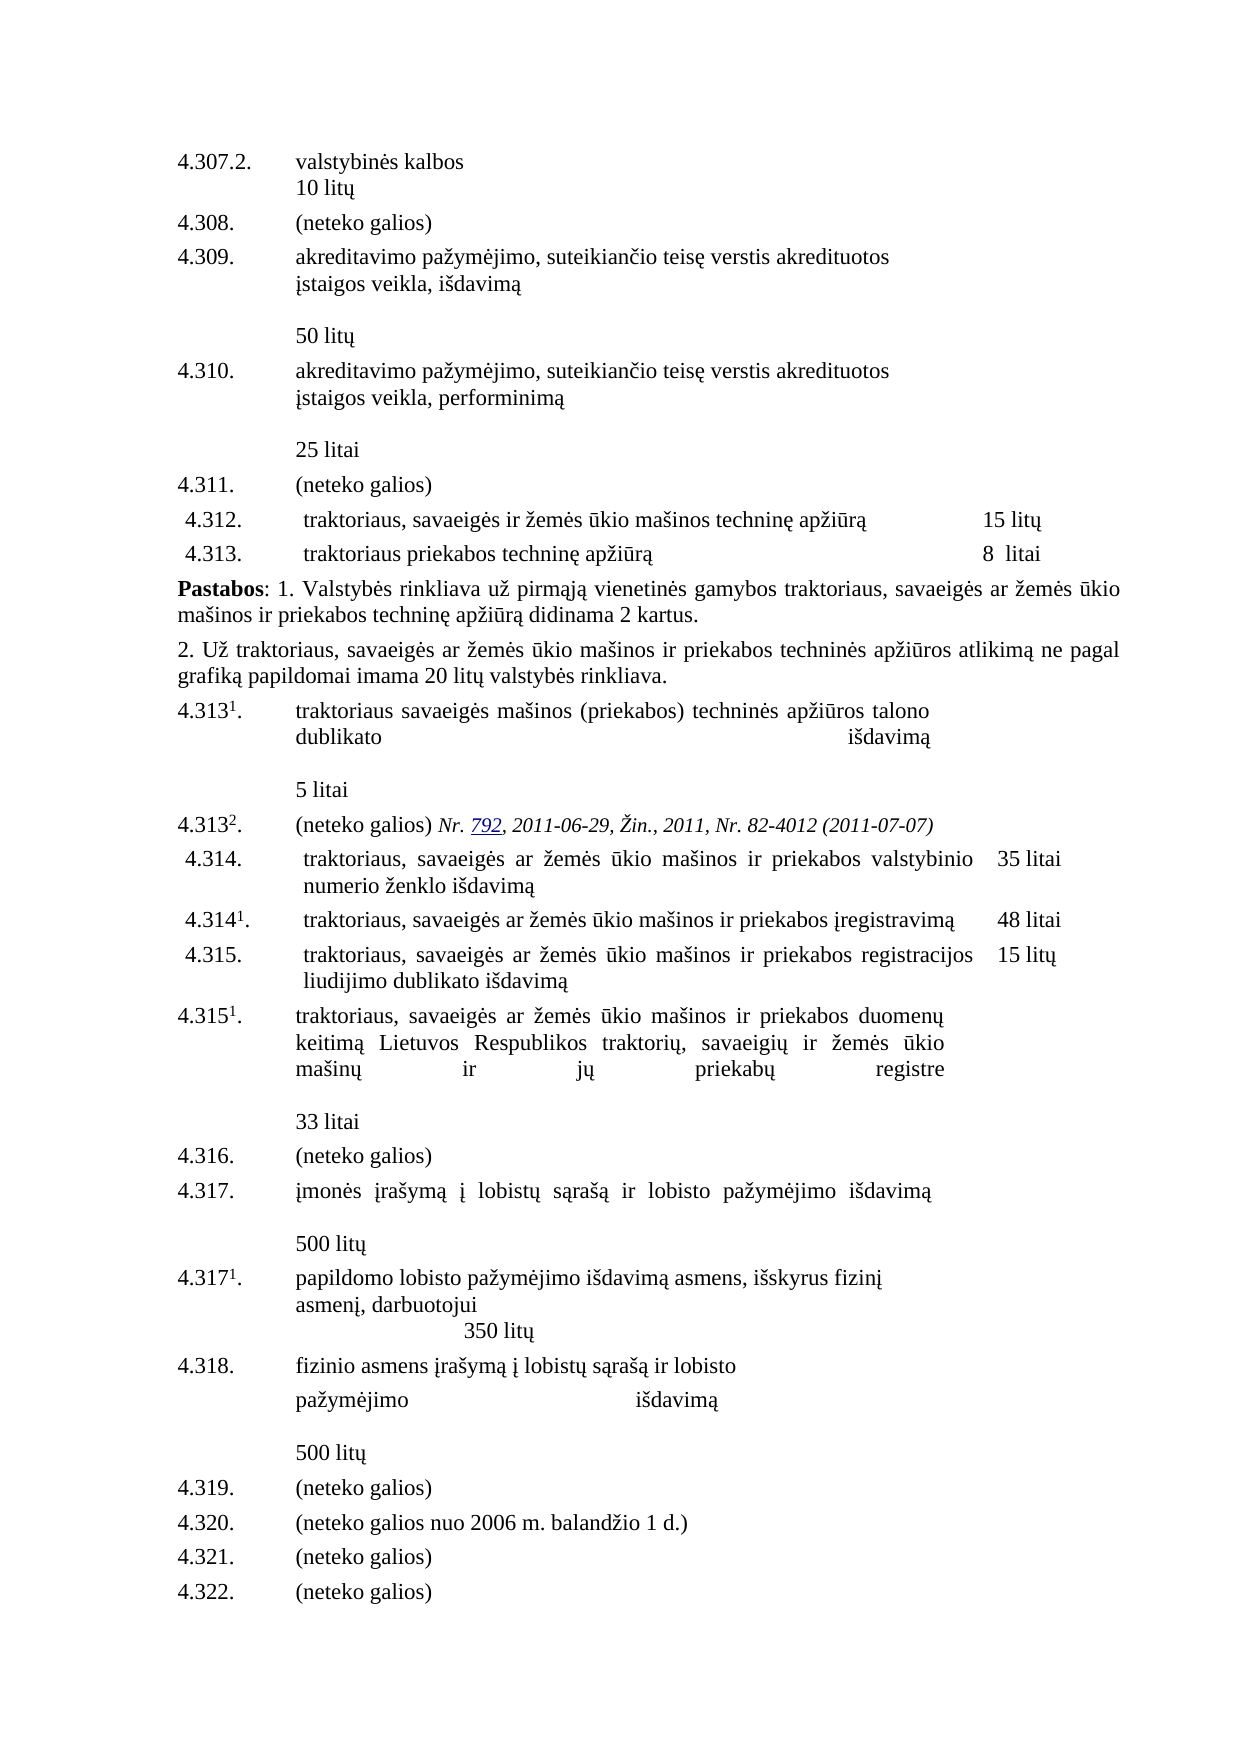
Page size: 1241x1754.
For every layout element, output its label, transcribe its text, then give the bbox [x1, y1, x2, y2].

text 4.310. akreditavimo pažymėjimo, suteikiančio teisę verstis akredituotos įstaigos veikla, performinimą 25 litai [177, 357, 945, 463]
table_cell traktoriaus priekabos techninę apžiūrą [292, 540, 971, 575]
text 4.322. (neteko galios) [177, 1578, 945, 1604]
table_cell traktoriaus, savaeigės ar žemės ūkio mašinos ir priekabos registracijos liudijimo dublikato išdavimą [292, 941, 986, 1002]
text 4.3131. traktoriaus savaeigės mašinos (priekabos) techninės apžiūros talono dublikato išdavimą 5 litai [177, 697, 930, 802]
text 4.307.2. valstybinės kalbos 10 litų [177, 148, 945, 200]
table_header 35 litai [986, 846, 1144, 907]
text 4.319. (neteko galios) [177, 1474, 945, 1500]
table_cell 4.313. [174, 540, 292, 575]
table_cell traktoriaus, savaeigės ar žemės ūkio mašinos ir priekabos įregistravimą [292, 907, 986, 941]
text 2. Už traktoriaus, savaeigės ar žemės ūkio mašinos ir priekabos techninės apžiūros atlikimą ne pagal grafiką papildomai imama 20 litų valstybės rinkliava. [177, 636, 1122, 689]
table_cell 48 litai [986, 907, 1144, 941]
table_cell 8 litai [971, 540, 1144, 575]
text 4.320. (neteko galios nuo 2006 m. balandžio 1 d.) [177, 1509, 945, 1535]
table_cell 4.3141. [174, 907, 292, 941]
text 4.308. (neteko galios) [177, 209, 945, 235]
text 4.3171. papildomo lobisto pažymėjimo išdavimą asmens, išskyrus fizinį asmenį, darbuotojui 350 litų [177, 1264, 930, 1343]
text Pastabos: 1. Valstybės rinkliava už pirmąją vienetinės gamybos traktoriaus, savaeigės ar žemės ūkio mašinos ir priekabos techninę apžiūrą didinama 2 kartus. [177, 575, 1122, 628]
text 4.3132. (neteko galios) Nr. 792, 2011-06-29, Žin., 2011, Nr. 82-4012 (2011-07-07) [177, 811, 1122, 837]
text 4.311. (neteko galios) [177, 471, 945, 497]
table_header 4.314. [174, 846, 292, 907]
text 4.316. (neteko galios) [177, 1142, 945, 1169]
table_cell 4.315. [174, 941, 292, 1002]
text 4.3151. traktoriaus, savaeigės ar žemės ūkio mašinos ir priekabos duomenų keitimą Lietuvos Respublikos traktorių, savaeigių ir žemės ūkio mašinų ir jų priekabų registre 33 litai [177, 1002, 945, 1134]
text 4.317. įmonės įrašymą į lobistų sąrašą ir lobisto pažymėjimo išdavimą 500 litų [177, 1177, 945, 1256]
table_header traktoriaus, savaeigės ir žemės ūkio mašinos techninę apžiūrą [292, 506, 971, 540]
text pažymėjimo išdavimą 500 litų [177, 1387, 945, 1466]
table_header 15 litų [971, 506, 1144, 540]
table_header 4.312. [174, 506, 292, 540]
text 4.309. akreditavimo pažymėjimo, suteikiančio teisę verstis akredituotos įstaigos veikla, išdavimą 50 litų [177, 243, 945, 349]
table_header traktoriaus, savaeigės ar žemės ūkio mašinos ir priekabos valstybinio numerio ženklo išdavimą [292, 846, 986, 907]
table_cell 15 litų [986, 941, 1144, 1002]
text 4.321. (neteko galios) [177, 1543, 945, 1570]
text 4.318. fizinio asmens įrašymą į lobistų sąrašą ir lobisto [177, 1352, 945, 1378]
